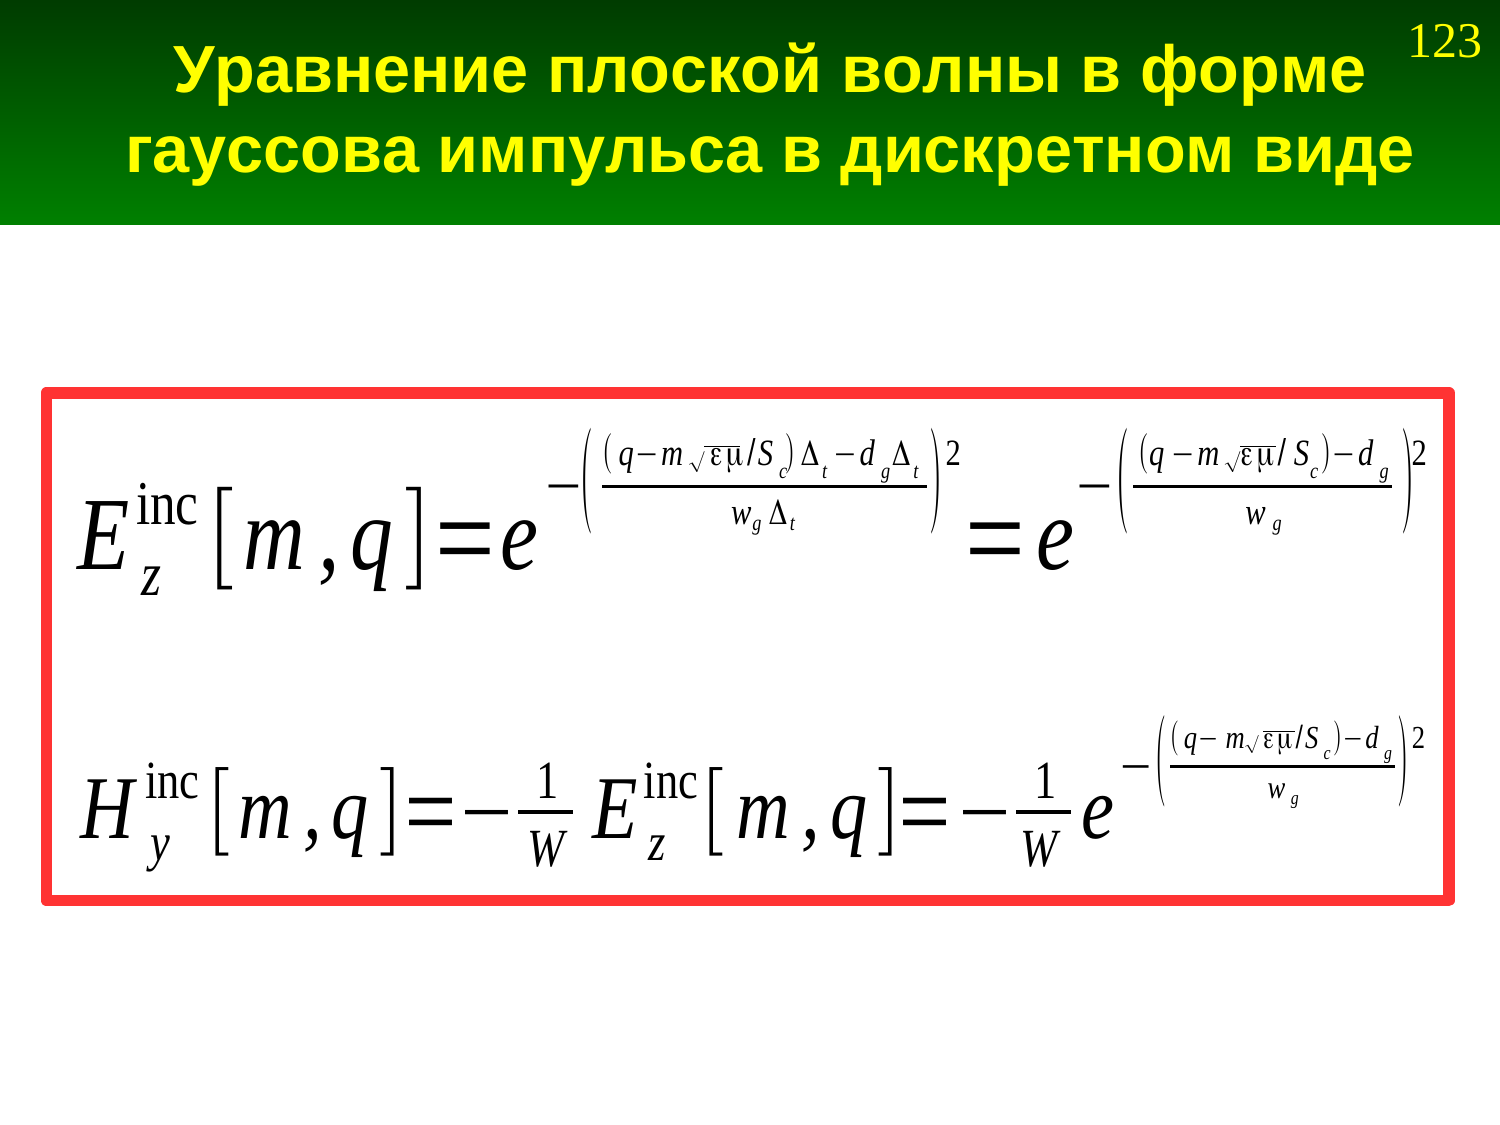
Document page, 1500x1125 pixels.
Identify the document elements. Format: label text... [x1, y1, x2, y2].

title Уравнение плоской волны в форме гауссова импульса в дискретном виде [100, 7, 1441, 204]
chart [52, 426, 1443, 609]
chart [56, 714, 1443, 878]
